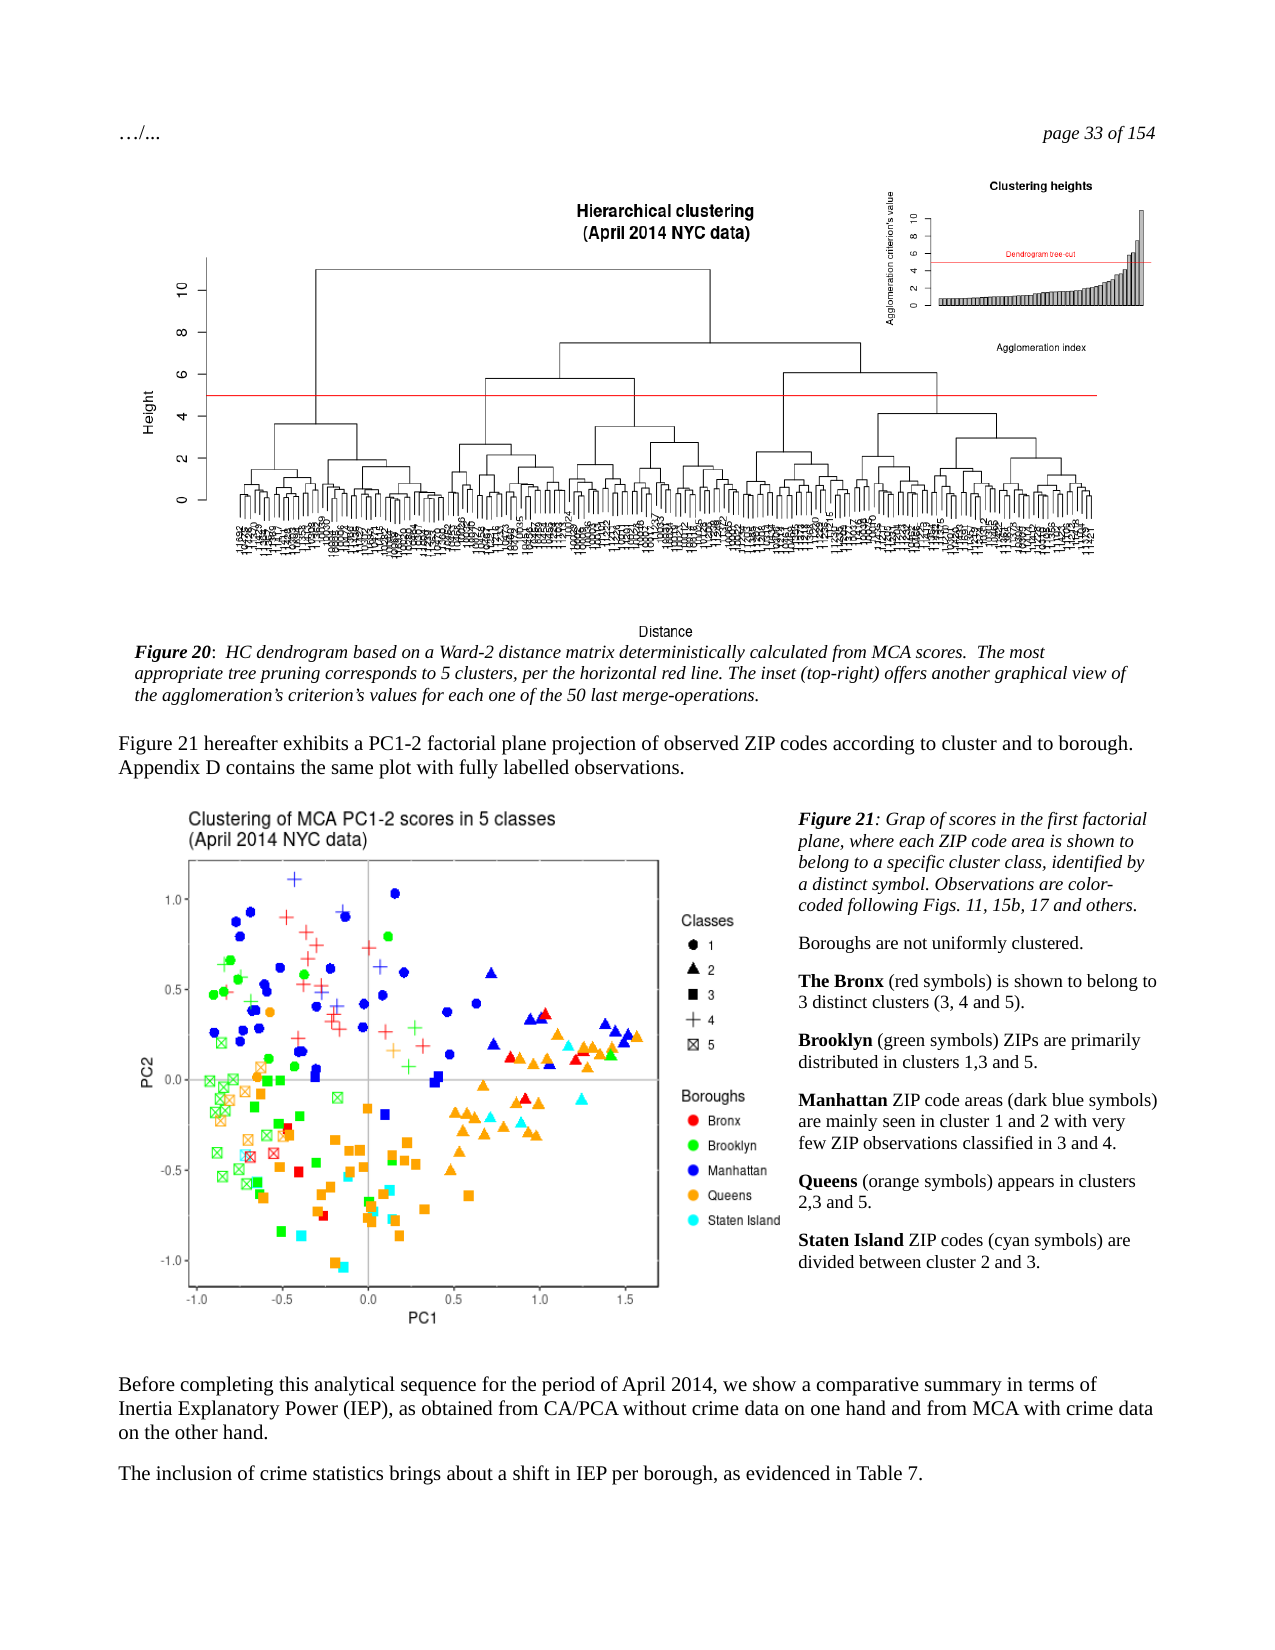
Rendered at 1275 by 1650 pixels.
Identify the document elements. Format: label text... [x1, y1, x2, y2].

picture [137, 807, 787, 1329]
list Figure 21: Grap of scores in the first factorial plane, where each ZIP code area is shown to belong to a specific cluster class, identified by a distinct symbol. Observations are color-coded following Figs. 11, 15b, 17 and others. [798, 808, 1159, 916]
list Queens (orange symbols) appears in clusters 2,3 and 5. [798, 1169, 1159, 1213]
text Figure 21 hereafter exhibits a PC1-2 factorial plane projection of observed ZIP codes according to cluster and to borough. Appendix D contains the same plot with fully labelled observations. [118, 162, 1157, 779]
list The Bronx (red symbols) is shown to belong to 3 distinct clusters (3, 4 and 5). [798, 970, 1159, 1013]
list Before completing this analytical sequence for the period of April 2014, we show a comparative summary in terms of Inertia Explanatory Power (IEP), as obtained from CA/PCA without crime data on one hand and from MCA with crime data on the other hand. [118, 786, 1159, 1444]
list Staten Island ZIP codes (cyan symbols) are divided between cluster 2 and 3. [798, 1229, 1159, 1272]
list Brooklyn (green symbols) ZIPs are primarily distributed in clusters 1,3 and 5. [798, 1029, 1159, 1072]
list Boroughs are not uniformly clustered. [798, 932, 1159, 954]
list Manhattan ZIP code areas (dark blue symbols) are mainly seen in cluster 1 and 2 with very few ZIP observations classified in 3 and 4. [798, 1089, 1159, 1153]
list The inclusion of crime statistics brings about a shift in IEP per borough, as evidenced in Table 7. [118, 1461, 1157, 1484]
picture [139, 177, 1154, 641]
text Figure 20: HC dendrogram based on a Ward-2 distance matrix deterministically calculated from MCA scores. The most appropriate tree pruning corresponds to 5 clusters, per the horizontal red line. The inset (top-right) offers another graphical view of the agglomeration’s criterion’s values for each one of the 50 last merge-operations. [134, 181, 1139, 705]
